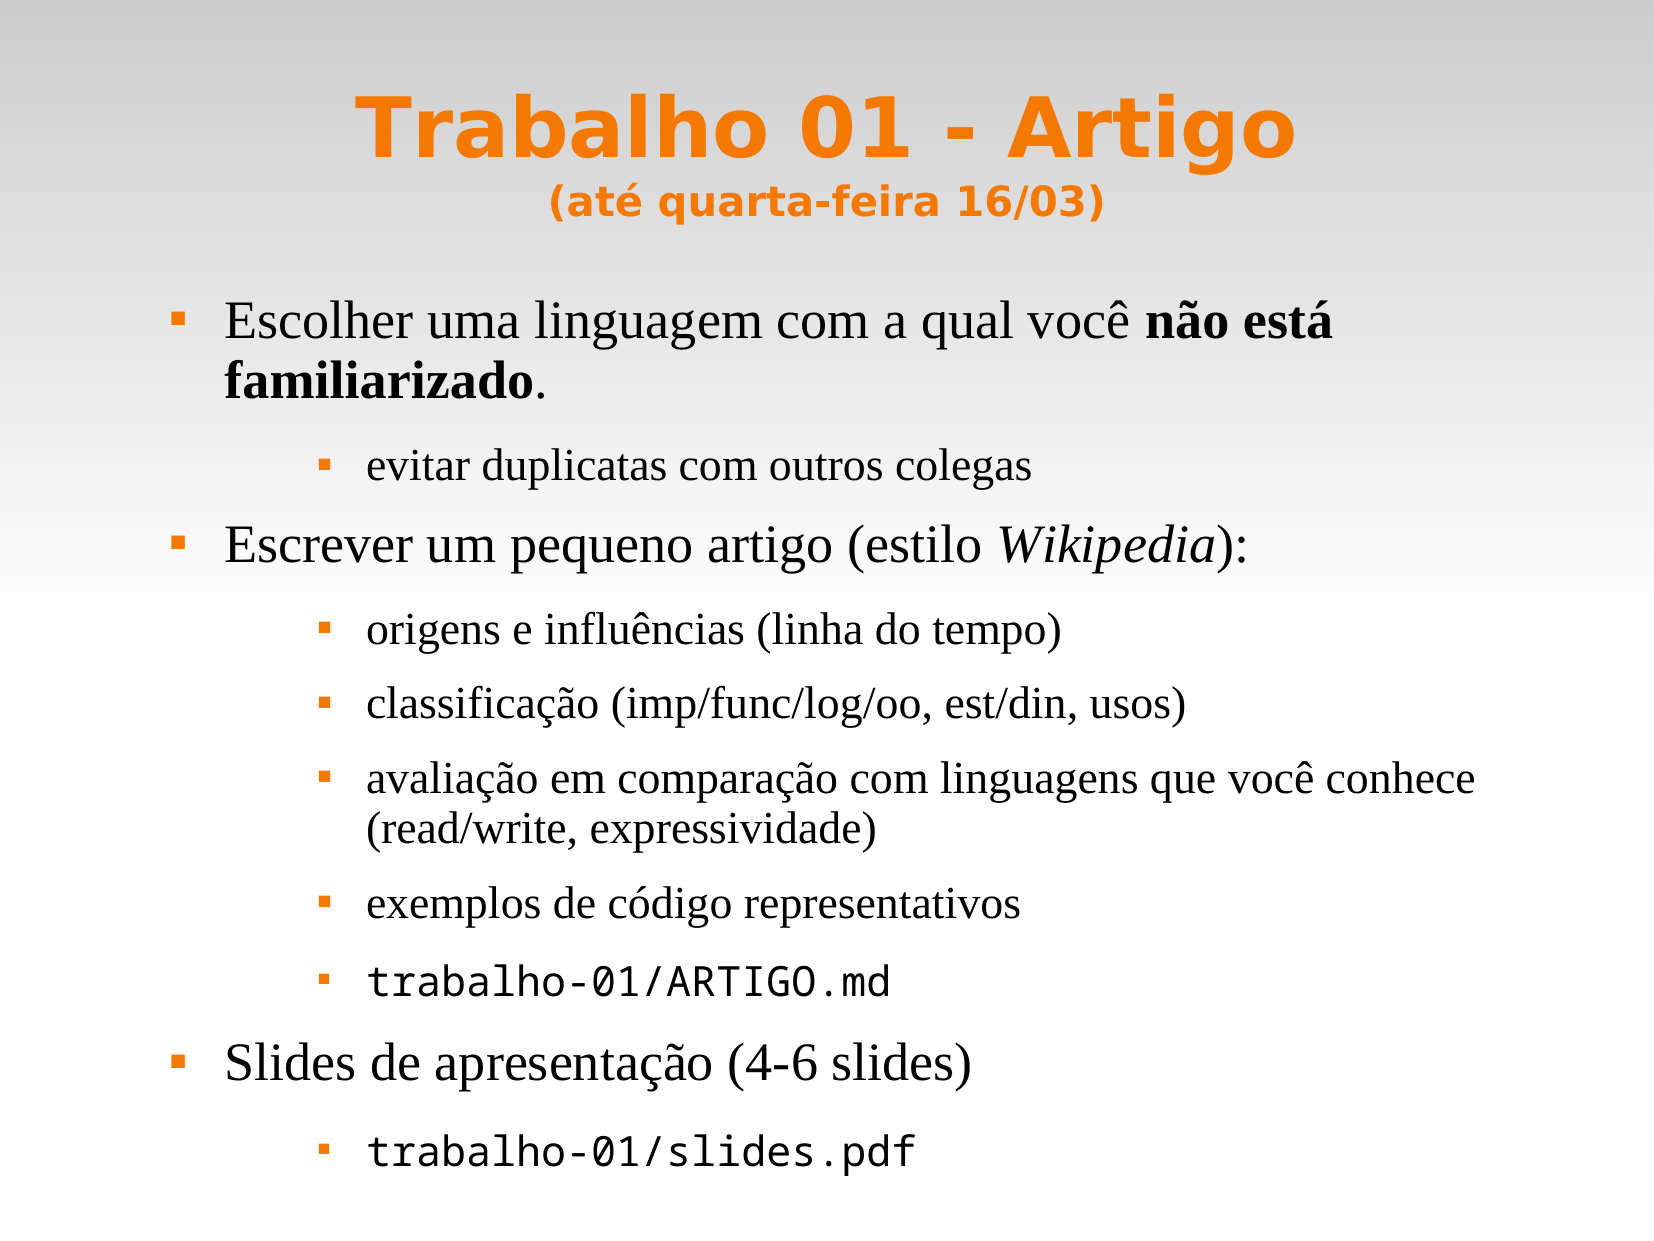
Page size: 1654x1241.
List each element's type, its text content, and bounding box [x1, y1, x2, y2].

title Trabalho 01 - Artigo (até quarta-feira 16/03) [82, 49, 1571, 257]
list Escolher uma linguagem com a qual você não está familiarizado. evitar duplicatas com outros colegas Escrever um pequeno artigo (estilo Wikipedia): origens e influências (linha do tempo) classificação (imp/func/log/oo, est/din, usos) avaliação em comparação com linguagens que você conhece (read/write, expressividade) exemplos de código representativos trabalho-01/ARTIGO.md Slides de apresentação (4-6 slides) trabalho-01/slides.pdf [82, 290, 1571, 1222]
